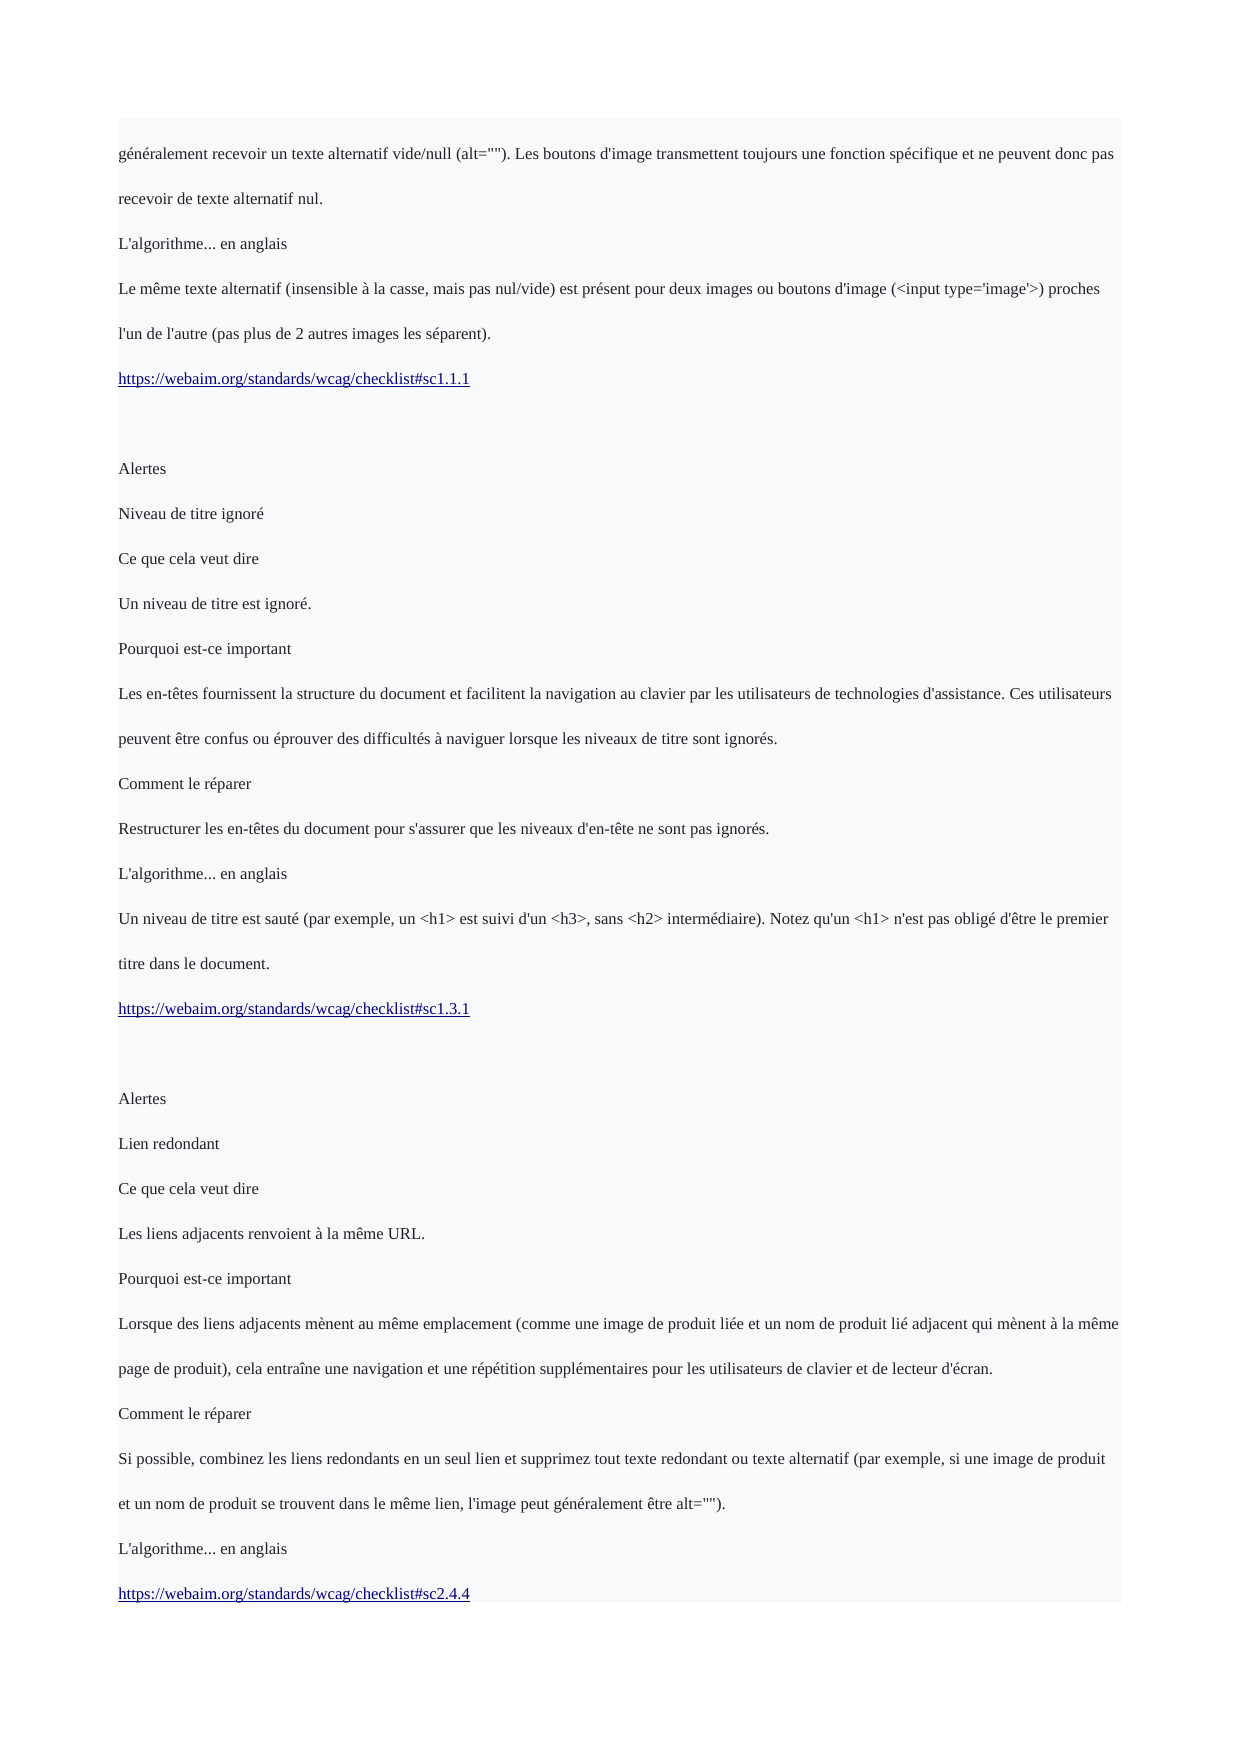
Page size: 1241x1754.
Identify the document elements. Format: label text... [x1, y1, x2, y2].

text Ce que cela veut dire [118, 523, 1122, 568]
text généralement recevoir un texte alternatif vide/null (alt=""). Les boutons d'image transmettent toujours une fonction spécifique et ne peuvent donc pas recevoir de texte alternatif nul. [118, 118, 1122, 208]
text Le même texte alternatif (insensible à la casse, mais pas nul/vide) est présent pour deux images ou boutons d'image (<input type='image'>) proches l'un de l'autre (pas plus de 2 autres images les séparent). [118, 253, 1122, 343]
text Si possible, combinez les liens redondants en un seul lien et supprimez tout texte redondant ou texte alternatif (par exemple, si une image de produit et un nom de produit se trouvent dans le même lien, l'image peut généralement être alt=""). [118, 1423, 1122, 1513]
text Restructurer les en-têtes du document pour s'assurer que les niveaux d'en-tête ne sont pas ignorés. [118, 793, 1122, 838]
text Un niveau de titre est sauté (par exemple, un <h1> est suivi d'un <h3>, sans <h2> intermédiaire). Notez qu'un <h1> n'est pas obligé d'être le premier titre dans le document. [118, 883, 1122, 973]
text Les en-têtes fournissent la structure du document et facilitent la navigation au clavier par les utilisateurs de technologies d'assistance. Ces utilisateurs peuvent être confus ou éprouver des difficultés à naviguer lorsque les niveaux de titre sont ignorés. [118, 658, 1122, 748]
text Pourquoi est-ce important [118, 613, 1122, 658]
text Un niveau de titre est ignoré. [118, 568, 1122, 613]
text L'algorithme... en anglais [118, 1513, 1122, 1558]
text Alertes [118, 433, 1122, 478]
text https://webaim.org/standards/wcag/checklist#sc1.1.1 [118, 343, 1122, 388]
text Alertes [118, 1063, 1122, 1108]
text https://webaim.org/standards/wcag/checklist#sc2.4.4 [118, 1558, 1122, 1603]
text Niveau de titre ignoré [118, 478, 1122, 523]
text Pourquoi est-ce important [118, 1243, 1122, 1288]
text Lorsque des liens adjacents mènent au même emplacement (comme une image de produit liée et un nom de produit lié adjacent qui mènent à la même page de produit), cela entraîne une navigation et une répétition supplémentaires pour les utilisateurs de clavier et de lecteur d'écran. [118, 1288, 1122, 1378]
text Lien redondant [118, 1108, 1122, 1153]
text L'algorithme... en anglais [118, 838, 1122, 883]
text Les liens adjacents renvoient à la même URL. [118, 1198, 1122, 1243]
text Ce que cela veut dire [118, 1153, 1122, 1198]
text L'algorithme... en anglais [118, 208, 1122, 253]
text Comment le réparer [118, 1378, 1122, 1423]
text https://webaim.org/standards/wcag/checklist#sc1.3.1 [118, 973, 1122, 1018]
text Comment le réparer [118, 748, 1122, 793]
